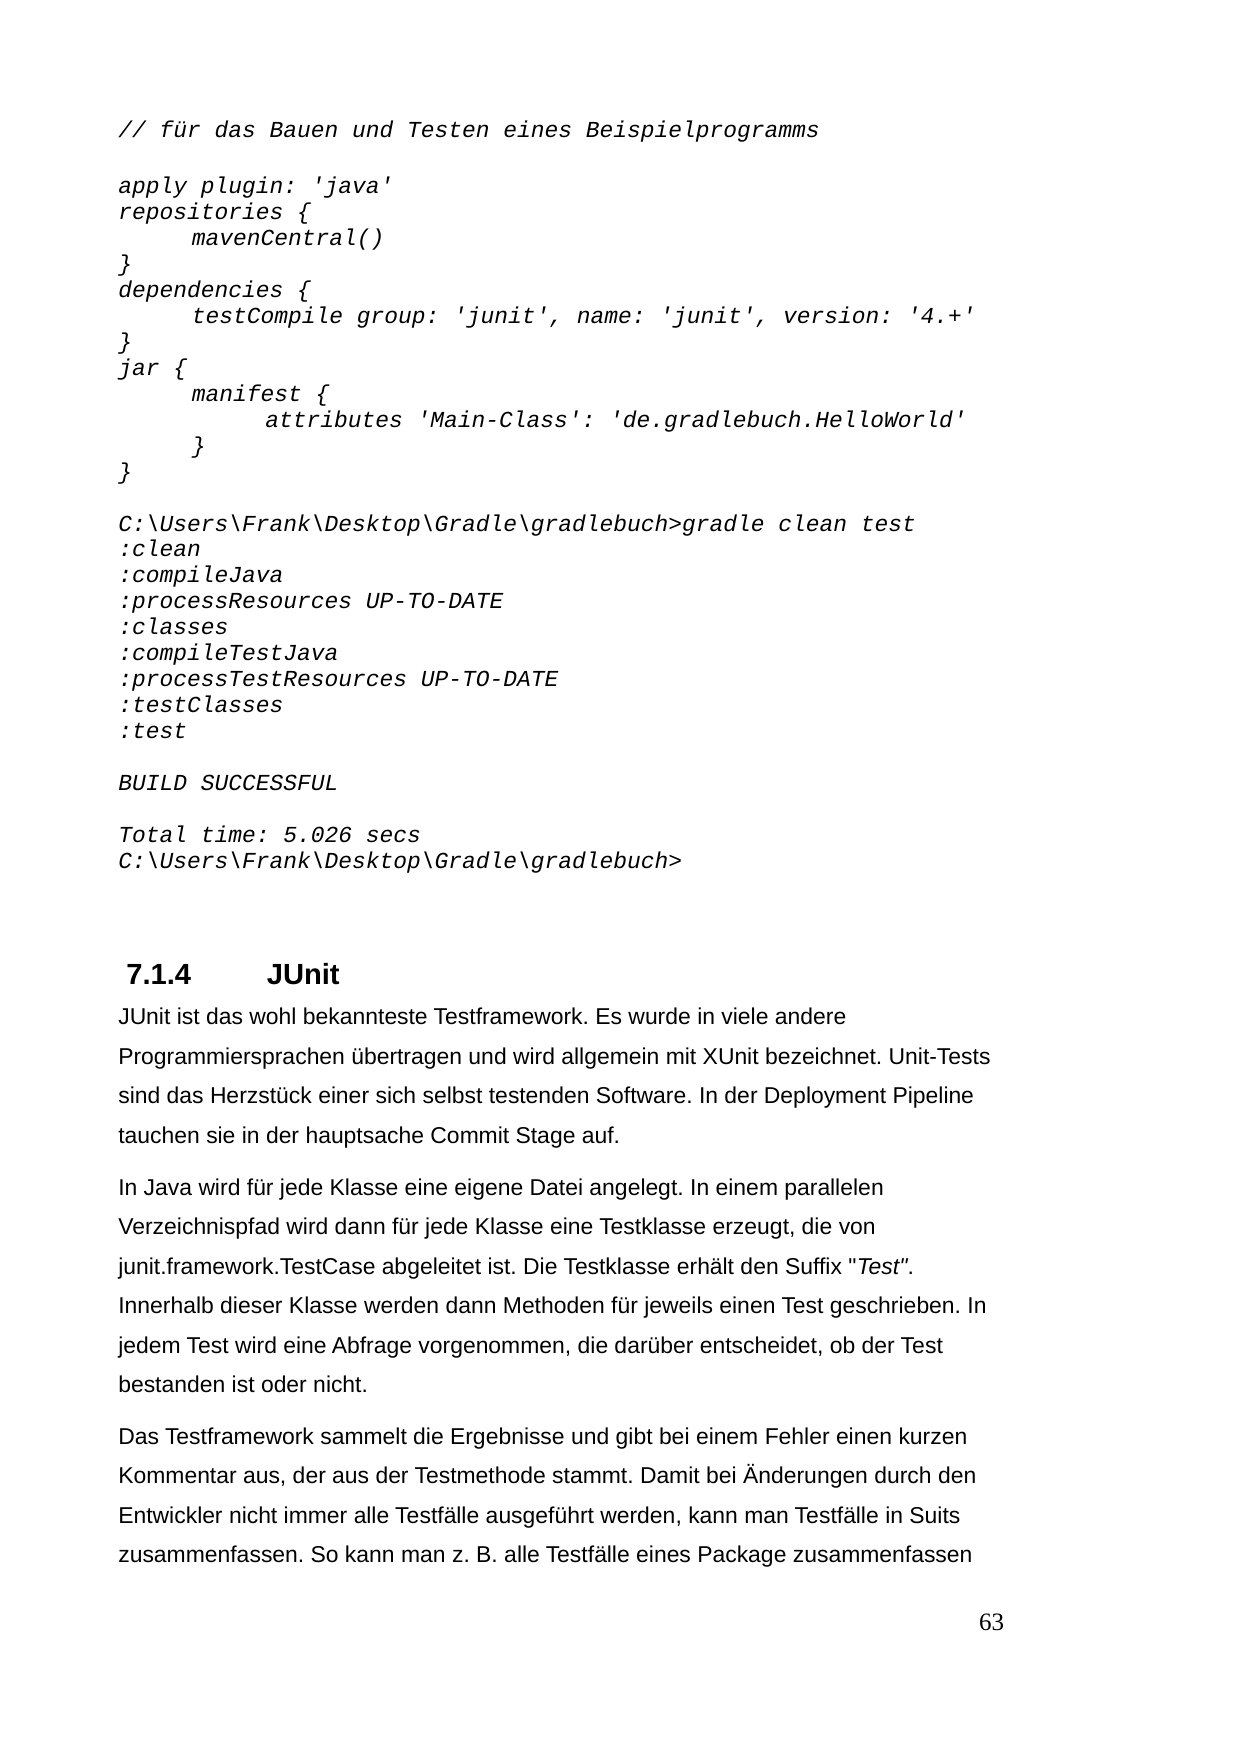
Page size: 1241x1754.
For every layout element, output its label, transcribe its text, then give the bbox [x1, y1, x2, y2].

subtitle JUnit [118, 957, 1004, 991]
text } [118, 434, 1004, 460]
text :testClasses [118, 693, 1004, 719]
text } [118, 252, 1004, 278]
text repositories { [118, 201, 1004, 227]
text attributes 'Main-Class': 'de.gradlebuch.HelloWorld' [118, 408, 1004, 434]
text In Java wird für jede Klasse eine eigene Datei angelegt. In einem parallelen Verzeichnispfad wird dann für jede Klasse eine Testklasse erzeugt, die von junit.framework.TestCase abgeleitet ist. Die Testklasse erhält den Suffix "Test". Innerhalb dieser Klasse werden dann Methoden für jeweils einen Test geschrieben. In jedem Test wird eine Abfrage vorgenommen, die darüber entscheidet, ob der Test bestanden ist oder nicht. [118, 1174, 1004, 1397]
text } [118, 460, 1004, 486]
text :test [118, 719, 1004, 745]
text // für das Bauen und Testen eines Beispielprogramms [118, 118, 1004, 144]
text dependencies { [118, 278, 1004, 304]
text C:\Users\Frank\Desktop\Gradle\gradlebuch> [118, 849, 1004, 875]
text C:\Users\Frank\Desktop\Gradle\gradlebuch>gradle clean test [118, 512, 1004, 538]
text mavenCentral() [118, 227, 1004, 252]
text BUILD SUCCESSFUL [118, 771, 1004, 797]
text jar { [118, 356, 1004, 382]
text testCompile group: 'junit', name: 'junit', version: '4.+' [118, 304, 1004, 330]
text :clean [118, 538, 1004, 564]
text manifest { [118, 382, 1004, 408]
text :classes [118, 616, 1004, 642]
text Das Testframework sammelt die Ergebnisse und gibt bei einem Fehler einen kurzen Kommentar aus, der aus der Testmethode stammt. Damit bei Änderungen durch den Entwickler nicht immer alle Testfälle ausgeführt werden, kann man Testfälle in Suits zusammenfassen. So kann man z. B. alle Testfälle eines Package zusammenfassen [118, 1423, 1004, 1568]
text :compileJava [118, 564, 1004, 590]
text :processResources UP-TO-DATE [118, 590, 1004, 616]
text JUnit ist das wohl bekannteste Testframework. Es wurde in viele andere Programmiersprachen übertragen und wird allgemein mit XUnit bezeichnet. Unit-Tests sind das Herzstück einer sich selbst testenden Software. In der Deployment Pipeline tauchen sie in der hauptsache Commit Stage auf. [118, 1003, 1004, 1148]
text :compileTestJava [118, 642, 1004, 667]
text Total time: 5.026 secs [118, 823, 1004, 849]
text } [118, 330, 1004, 356]
text apply plugin: 'java' [118, 175, 1004, 201]
text :processTestResources UP-TO-DATE [118, 667, 1004, 693]
